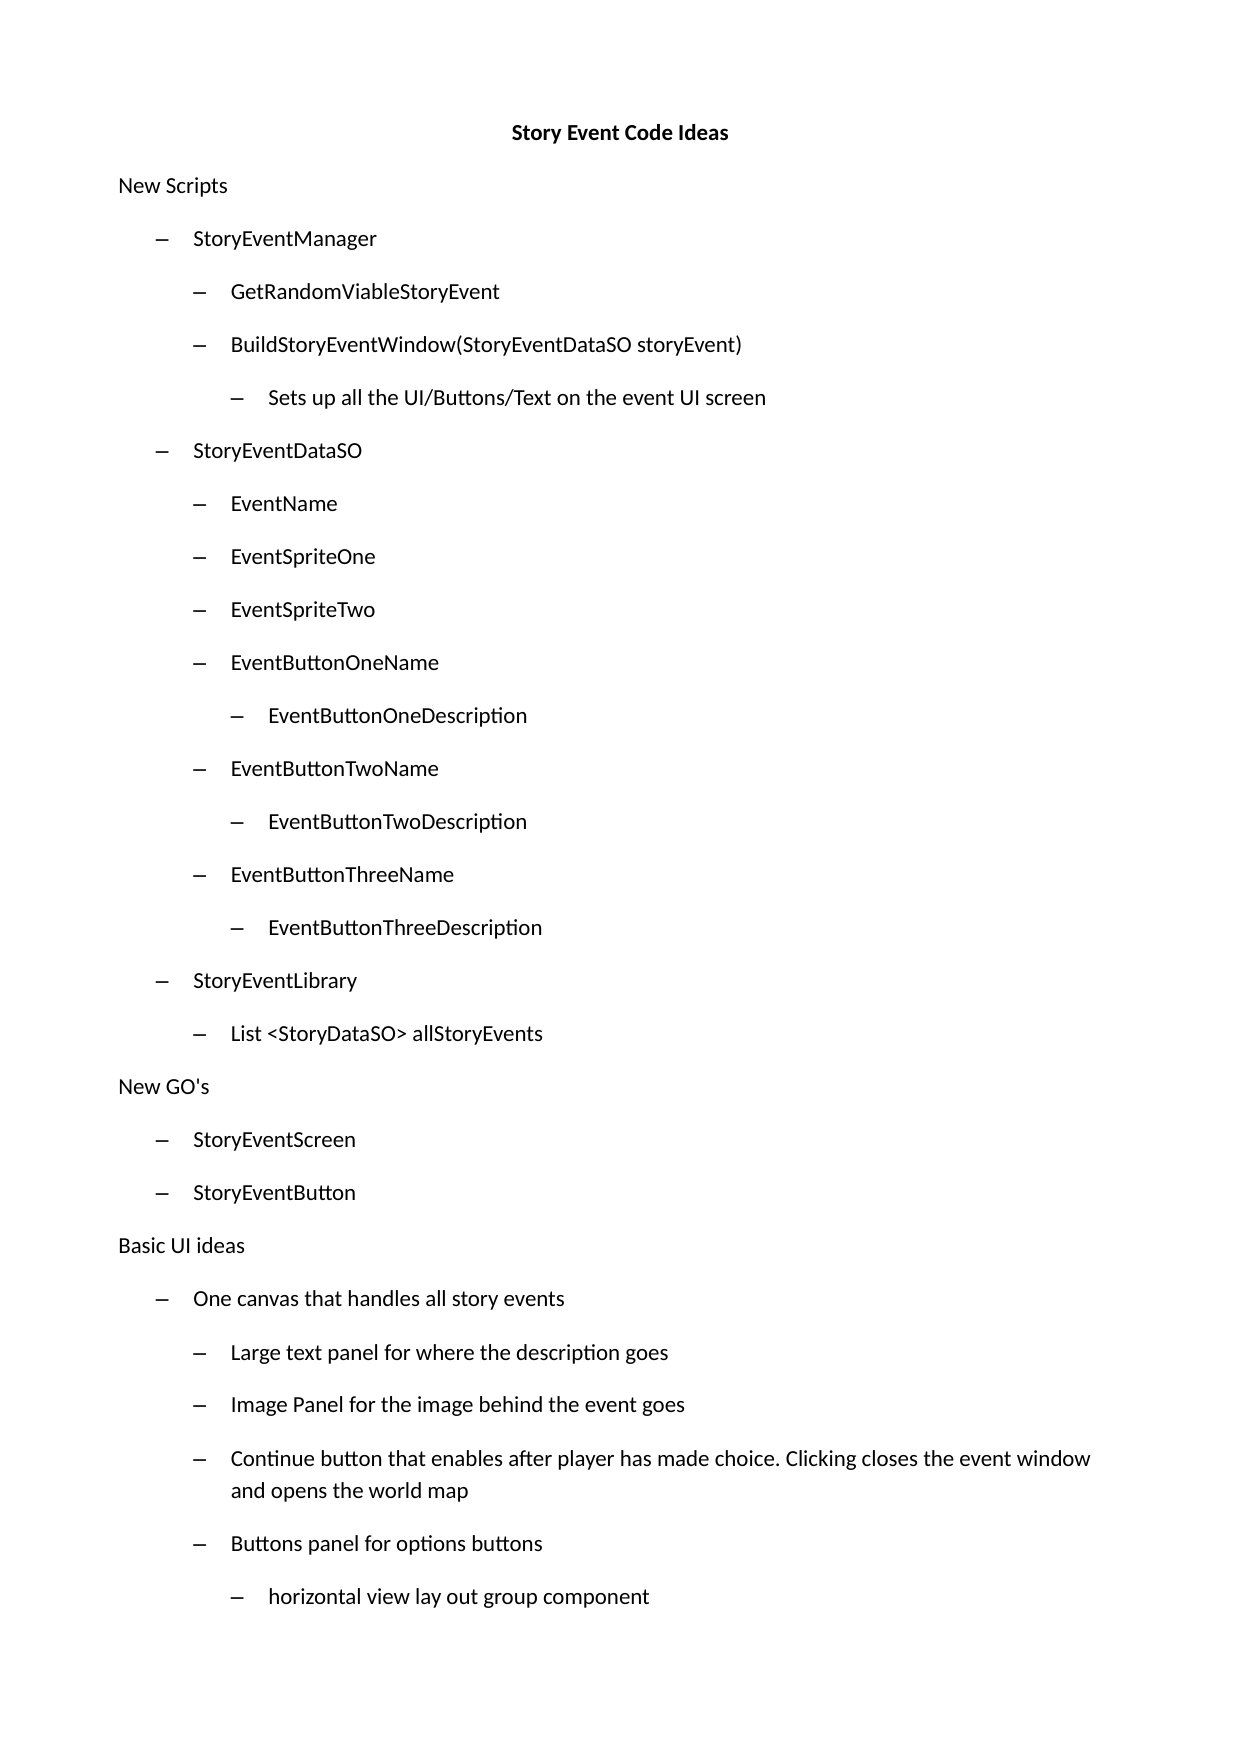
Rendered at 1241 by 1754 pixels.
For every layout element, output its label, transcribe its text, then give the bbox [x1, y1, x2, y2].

text New GO's [118, 1072, 1122, 1101]
list EventButtonTwoDescription [231, 807, 1122, 835]
list Sets up all the UI/Buttons/Text on the event UI screen [231, 383, 1122, 411]
list StoryEventLibrary [156, 966, 1122, 994]
list BuildStoryEventWindow(StoryEventDataSO storyEvent) [193, 330, 1122, 358]
list StoryEventButton [156, 1178, 1122, 1207]
list StoryEventManager [156, 224, 1122, 252]
list Buttons panel for options buttons [193, 1529, 1122, 1557]
list Continue button that enables after player has made choice. Clicking closes the event window and opens the world map [193, 1444, 1122, 1504]
text Story Event Code Ideas [118, 118, 1122, 146]
list EventButtonTwoName [193, 754, 1122, 782]
list EventButtonThreeDescription [231, 913, 1122, 941]
text Basic UI ideas [118, 1232, 1122, 1259]
list horizontal view lay out group component [231, 1582, 1122, 1610]
list EventButtonThreeName [193, 860, 1122, 888]
list EventSpriteTwo [193, 595, 1122, 623]
list EventSpriteOne [193, 542, 1122, 570]
list EventButtonOneName [193, 648, 1122, 676]
list Image Panel for the image behind the event goes [193, 1391, 1122, 1419]
list Large text panel for where the description goes [193, 1338, 1122, 1366]
text New Scripts [118, 171, 1122, 199]
list EventName [193, 489, 1122, 517]
list EventButtonOneDescription [231, 701, 1122, 729]
list GetRandomViableStoryEvent [193, 277, 1122, 305]
list One canvas that handles all story events [156, 1284, 1122, 1313]
list StoryEventDataSO [156, 436, 1122, 464]
list List <StoryDataSO> allStoryEvents [193, 1019, 1122, 1047]
list StoryEventScreen [156, 1126, 1122, 1153]
